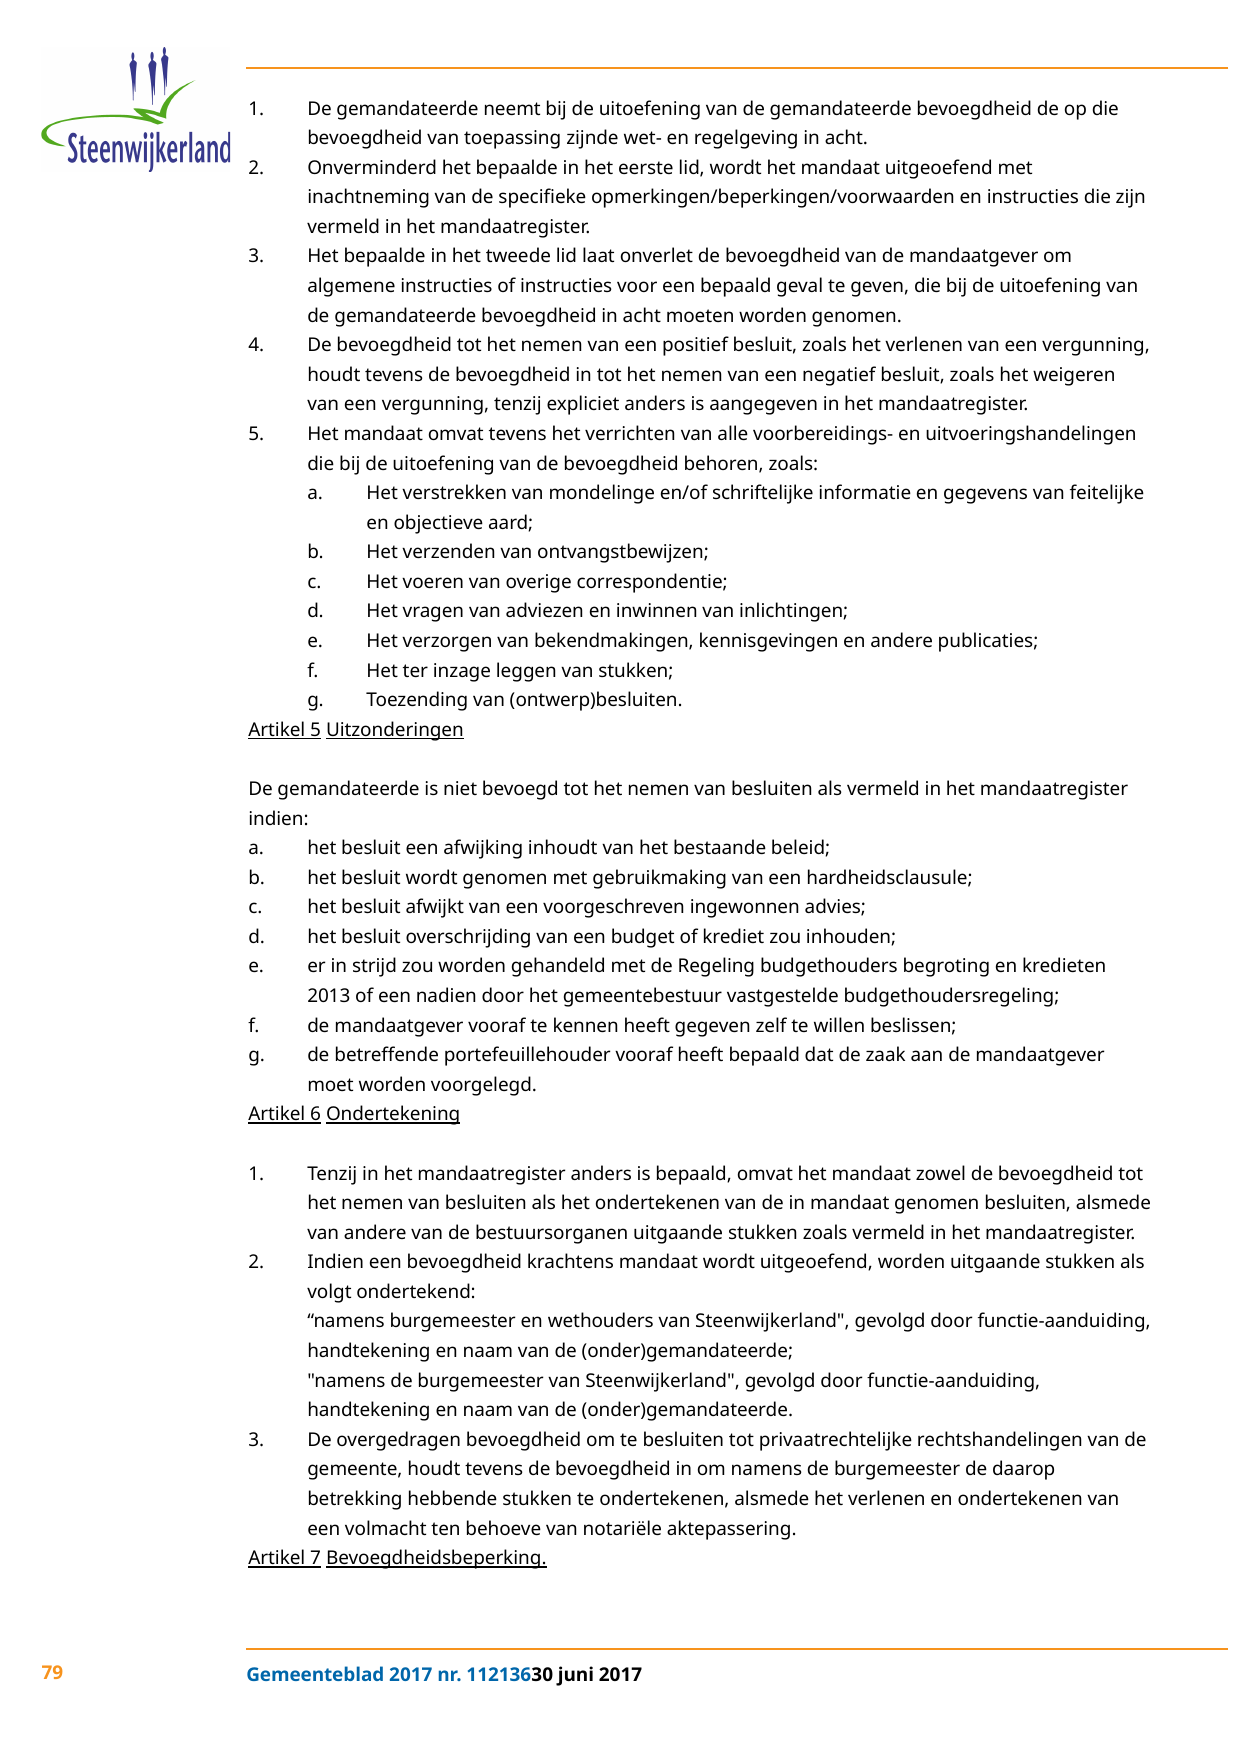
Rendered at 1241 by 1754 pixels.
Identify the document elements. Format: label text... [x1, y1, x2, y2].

list er in strijd zou worden gehandeld met de Regeling budgethouders begroting en kredieten 2013 of een nadien door het gemeentebestuur vastgestelde budgethoudersregeling; [248, 953, 1152, 1008]
list Het verstrekken van mondelinge en/of schriftelijke informatie en gegevens van feitelijke en objectieve aard; [307, 479, 1152, 535]
list De bevoegdheid tot het nemen van een positief besluit, zoals het verlenen van een vergunning, houdt tevens de bevoegdheid in tot het nemen van een negatief besluit, zoals het weigeren van een vergunning, tenzij expliciet anders is aangegeven in het mandaatregister. [248, 331, 1152, 416]
picture [41, 47, 231, 172]
list “namens burgemeester en wethouders van Steenwijkerland", gevolgd door functie-aandui­ding, handtekening en naam van de (onder)gemandateerde; [248, 1308, 1152, 1363]
list Tenzij in het mandaatregister anders is bepaald, omvat het mandaat zowel de bevoegdheid tot het nemen van besluiten als het ondertekenen van de in mandaat genomen besluiten, alsmede van andere van de bestuursorganen uitgaande stukken zoals vermeld in het mandaatregister. [248, 1160, 1152, 1245]
list "namens de burgemeester van Steenwijkerland", gevolgd door functie-aanduiding, handtekening en naam van de (onder)gemandateerde. [248, 1367, 1152, 1422]
text De gemandateerde is niet bevoegd tot het nemen van besluiten als vermeld in het mandaatregister indien: [248, 775, 1152, 831]
list Het vragen van adviezen en inwinnen van inlichtingen; [307, 598, 1152, 623]
list de betreffende portefeuillehouder vooraf heeft bepaald dat de zaak aan de mandaatgever moet worden voorgelegd. [248, 1041, 1152, 1097]
text Artikel 7 Bevoegdheidsbeperking. [248, 1544, 1152, 1570]
list Het mandaat omvat tevens het verrichten van alle voorbereidings- en uitvoeringshandelingen die bij de uitoefening van de bevoegdheid behoren, zoals: [248, 420, 1152, 476]
text Artikel 6 Ondertekening [248, 1101, 1152, 1126]
list Het voeren van overige correspondentie; [307, 568, 1152, 594]
list het besluit een afwijking inhoudt van het bestaande beleid; [248, 834, 1152, 860]
list Het verzorgen van bekendmakingen, kennisgevingen en andere publicaties; [307, 627, 1152, 653]
list Het verzenden van ontvangstbewijzen; [307, 538, 1152, 564]
list Onverminderd het bepaalde in het eerste lid, wordt het mandaat uitgeoefend met inachtneming van de specifieke opmerkingen/beperkingen/voorwaarden en instructies die zijn vermeld in het mandaatregister. [248, 154, 1152, 239]
list De gemandateerde neemt bij de uitoefening van de gemandateerde bevoegdheid de op die bevoegdheid van toepassing zijnde wet- en regelgeving in acht. [248, 95, 1152, 150]
list Toezending van (ontwerp)besluiten. [307, 686, 1152, 712]
list het besluit overschrijding van een budget of krediet zou inhouden; [248, 923, 1152, 949]
list het besluit afwijkt van een voorgeschreven ingewonnen advies; [248, 893, 1152, 919]
list het besluit wordt genomen met gebruikmaking van een hardheidsclausule; [248, 864, 1152, 890]
text Artikel 5 Uitzonderingen [248, 716, 1152, 742]
list de mandaatgever vooraf te kennen heeft gegeven zelf te willen beslissen; [248, 1012, 1152, 1038]
list De overgedragen bevoegdheid om te besluiten tot privaatrechtelijke rechtshandelingen van de gemeente, houdt tevens de bevoegdheid in om namens de burgemeester de daarop betrekking hebbende stukken te ondertekenen, alsmede het verlenen en ondertekenen van een volmacht ten behoeve van notariële aktepassering. [248, 1426, 1152, 1541]
list Het ter inzage leggen van stukken; [307, 657, 1152, 683]
list Het bepaalde in het tweede lid laat onverlet de bevoegdheid van de mandaatgever om algemene instructies of instructies voor een bepaald geval te geven, die bij de uitoefening van de gemandateerde bevoegdheid in acht moeten worden genomen. [248, 243, 1152, 328]
list Indien een bevoegdheid krachtens mandaat wordt uitgeoefend, worden uitgaan­de stukken als volgt ondertekend: [248, 1248, 1152, 1304]
